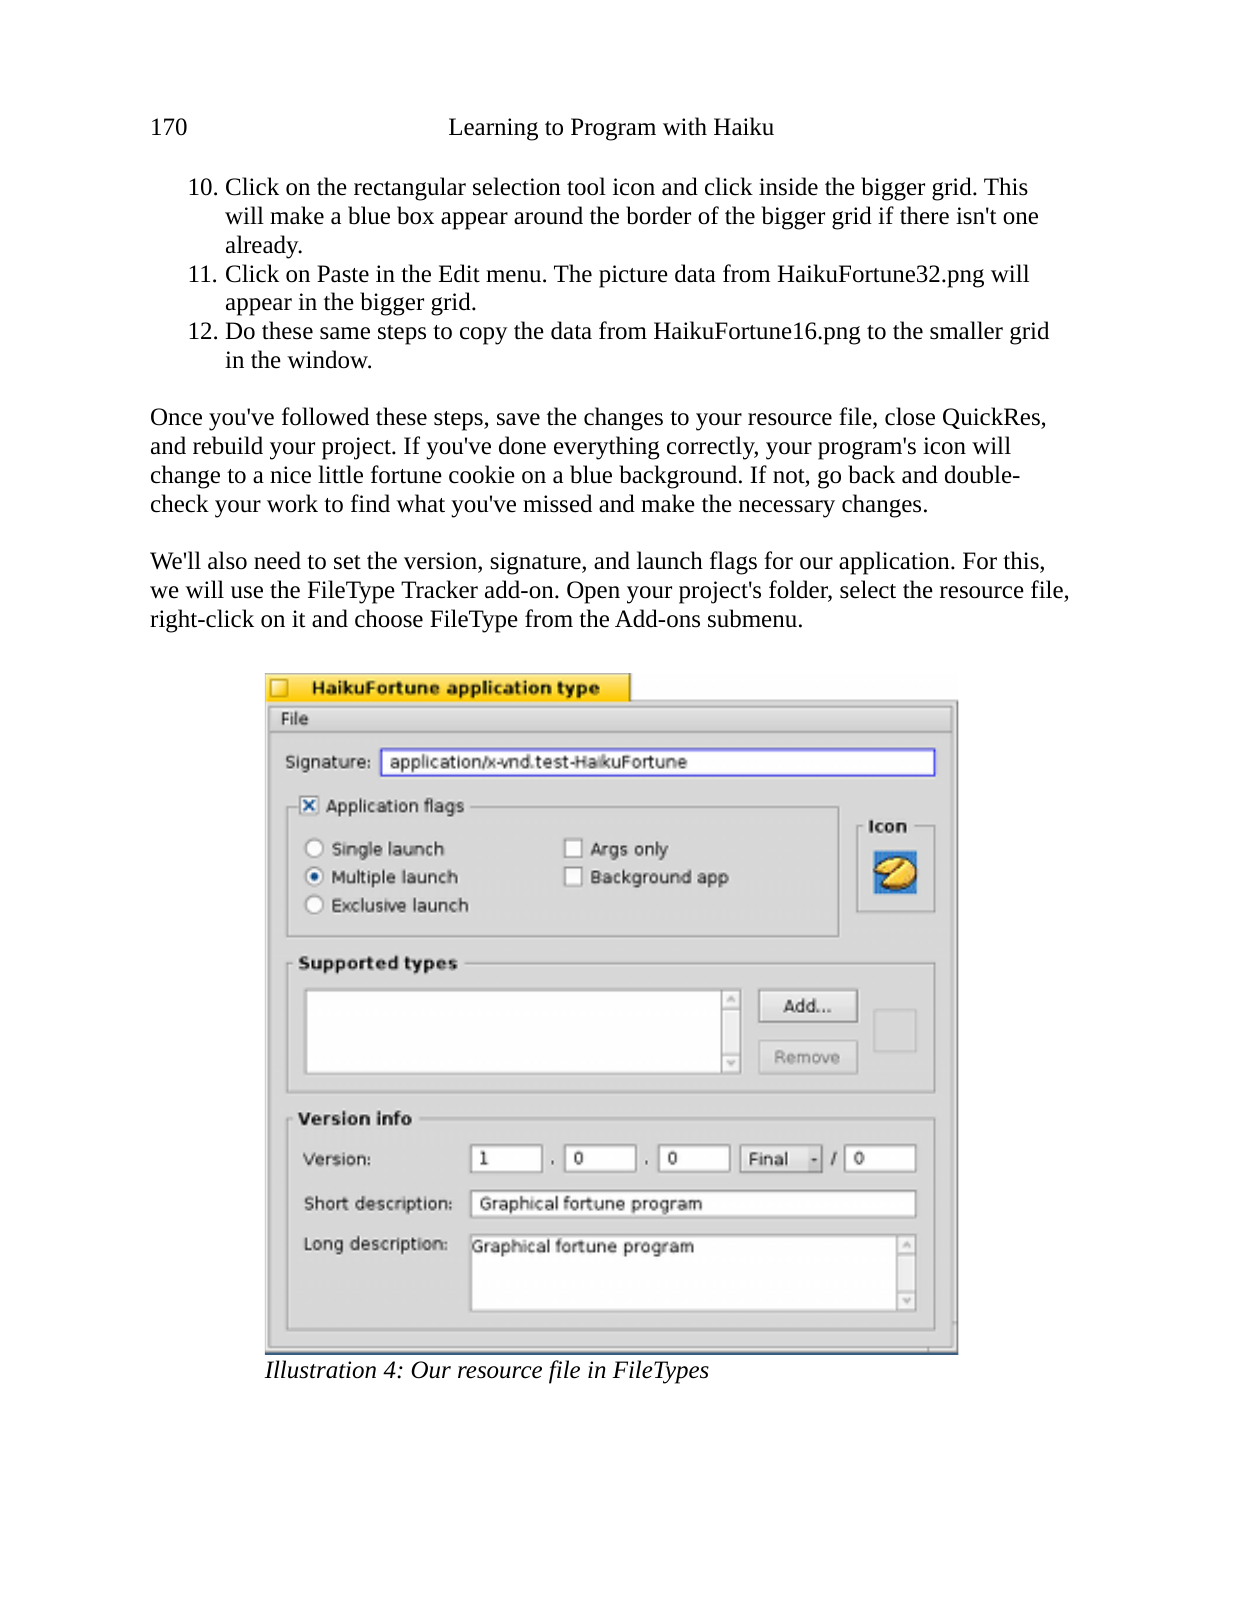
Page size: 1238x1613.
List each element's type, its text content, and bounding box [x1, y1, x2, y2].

list Click on Paste in the Edit menu. The picture data from HaikuFortune32.png will appear in the bigger grid. [187, 259, 1072, 316]
list Do these same steps to copy the data from HaikuFortune16.png to the smaller grid in the window. [187, 316, 1072, 374]
text Once you've followed these steps, save the changes to your resource file, close QuickRes, and rebuild your project. If you've done everything correctly, your program's icon will change to a nice little fortune cookie on a blue background. If not, go back and double-check your work to find what you've missed and make the necessary changes. [150, 402, 1072, 517]
list Click on the rectangular selection tool icon and click inside the bigger grid. This will make a blue box appear around the border of the bigger grid if there isn't one already. [187, 172, 1072, 259]
text Illustration 4: Our resource file in FileTypes [264, 1355, 958, 1384]
picture [264, 673, 959, 1355]
text We'll also need to set the version, signature, and launch flags for our application. For this, we will use the FileType Tracker add-on. Open your project's folder, select the resource file, right-click on it and choose FileType from the Add-ons submenu. [150, 546, 1072, 632]
